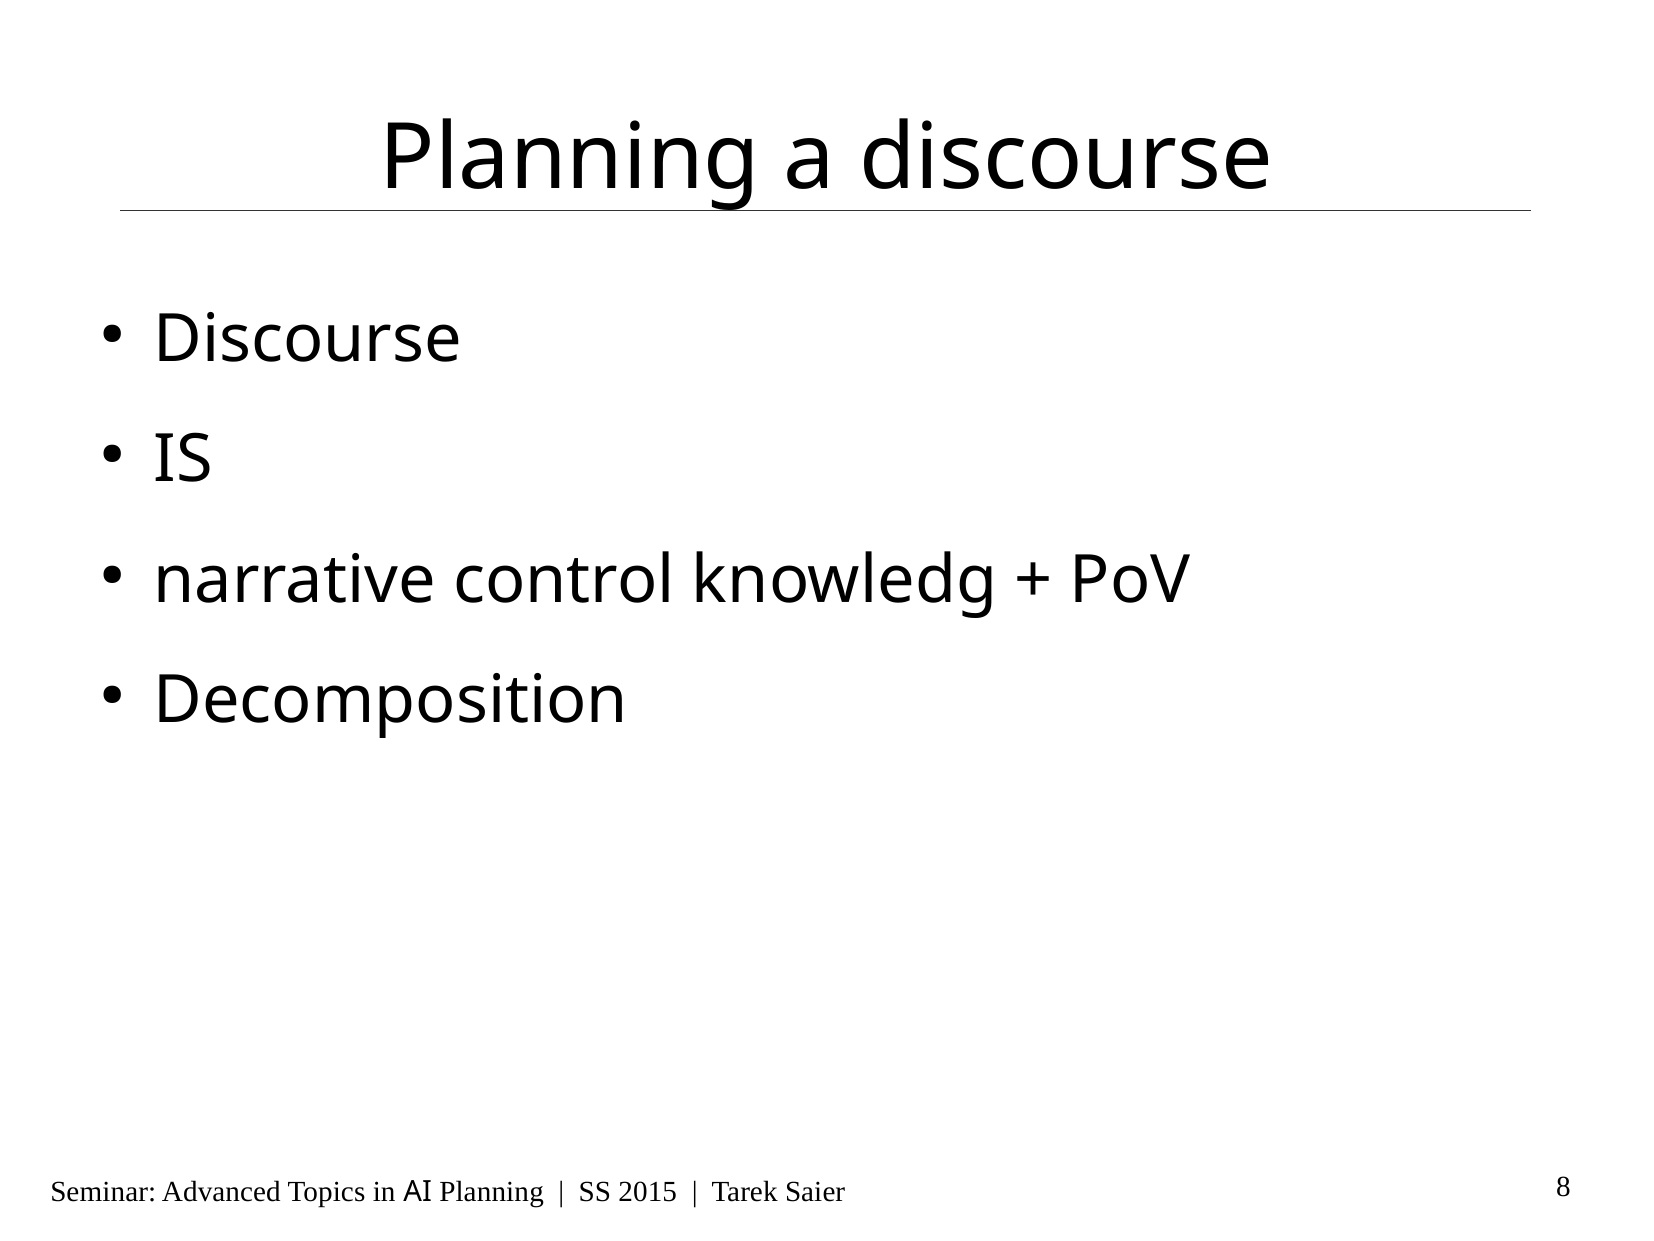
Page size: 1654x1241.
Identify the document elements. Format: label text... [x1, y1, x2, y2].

list Discourse IS narrative control knowledg + PoV Decomposition [82, 290, 1571, 1010]
title Planning a discourse [82, 49, 1571, 257]
